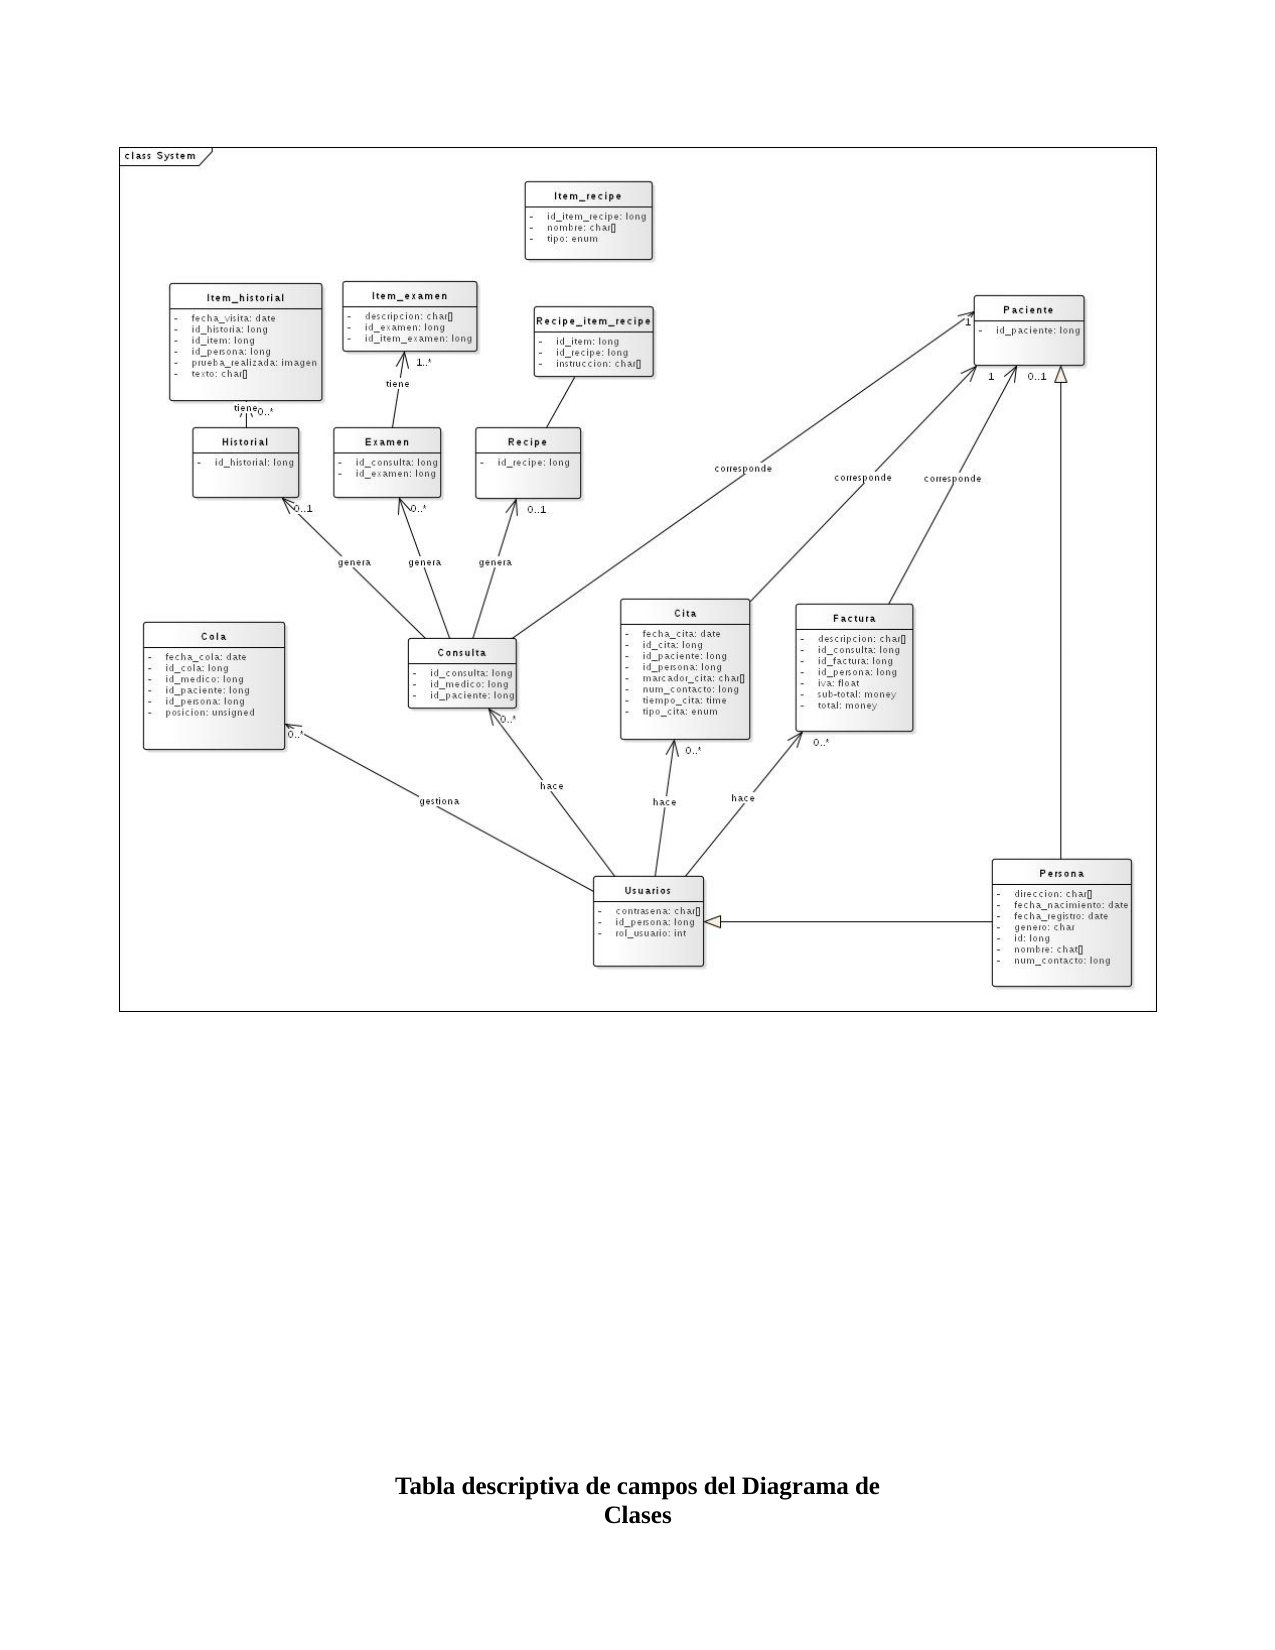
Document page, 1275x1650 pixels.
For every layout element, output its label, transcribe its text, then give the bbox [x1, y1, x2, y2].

text Tabla descriptiva de campos del Diagrama de [118, 1471, 1157, 1500]
text Clases [118, 1500, 1157, 1529]
picture [118, 146, 1157, 1012]
